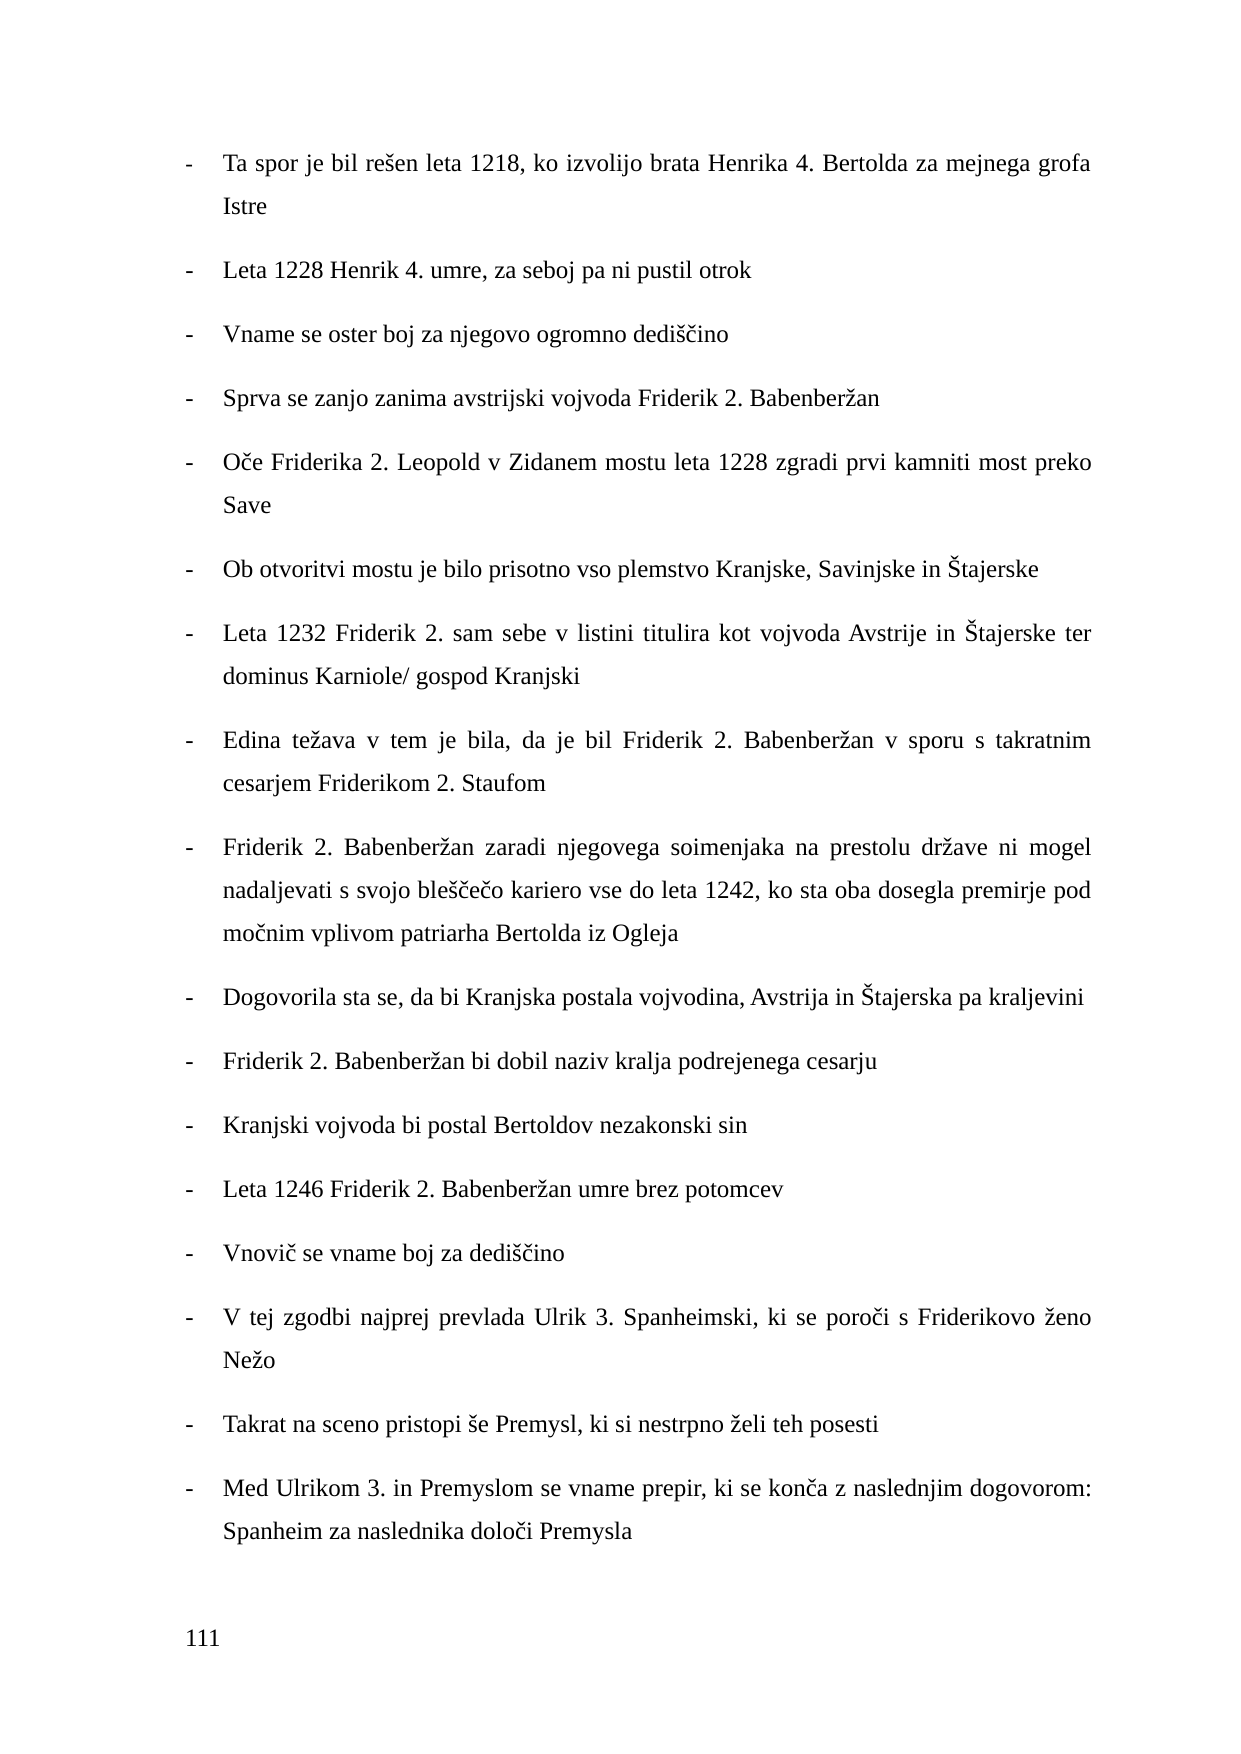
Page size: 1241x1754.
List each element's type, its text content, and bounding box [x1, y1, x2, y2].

list Ob otvoritvi mostu je bilo prisotno vso plemstvo Kranjske, Savinjske in Štajerske [185, 554, 1093, 582]
list Leta 1232 Friderik 2. sam sebe v listini titulira kot vojvoda Avstrije in Štajerske ter dominus Karniole/ gospod Kranjski [185, 618, 1093, 689]
list Dogovorila sta se, da bi Kranjska postala vojvodina, Avstrija in Štajerska pa kraljevini [185, 982, 1093, 1011]
list Med Ulrikom 3. in Premyslom se vname prepir, ki se konča z naslednjim dogovorom: Spanheim za naslednika določi Premysla [185, 1473, 1093, 1545]
list Ta spor je bil rešen leta 1218, ko izvolijo brata Henrika 4. Bertolda za mejnega grofa Istre [185, 148, 1093, 219]
list Sprva se zanjo zanima avstrijski vojvoda Friderik 2. Babenberžan [185, 383, 1093, 411]
list Vnovič se vname boj za dediščino [185, 1238, 1093, 1267]
list Oče Friderika 2. Leopold v Zidanem mostu leta 1228 zgradi prvi kamniti most preko Save [185, 447, 1093, 518]
list Friderik 2. Babenberžan bi dobil naziv kralja podrejenega cesarju [185, 1046, 1093, 1075]
list Leta 1228 Henrik 4. umre, za seboj pa ni pustil otrok [185, 255, 1093, 283]
list Friderik 2. Babenberžan zaradi njegovega soimenjaka na prestolu države ni mogel nadaljevati s svojo bleščečo kariero vse do leta 1242, ko sta oba dosegla premirje pod močnim vplivom patriarha Bertolda iz Ogleja [185, 832, 1093, 947]
list V tej zgodbi najprej prevlada Ulrik 3. Spanheimski, ki se poroči s Friderikovo ženo Nežo [185, 1302, 1093, 1374]
list Kranjski vojvoda bi postal Bertoldov nezakonski sin [185, 1110, 1093, 1139]
list Leta 1246 Friderik 2. Babenberžan umre brez potomcev [185, 1174, 1093, 1203]
list Takrat na sceno pristopi še Premysl, ki si nestrpno želi teh posesti [185, 1409, 1093, 1438]
list Edina težava v tem je bila, da je bil Friderik 2. Babenberžan v sporu s takratnim cesarjem Friderikom 2. Staufom [185, 725, 1093, 797]
list Vname se oster boj za njegovo ogromno dediščino [185, 319, 1093, 347]
